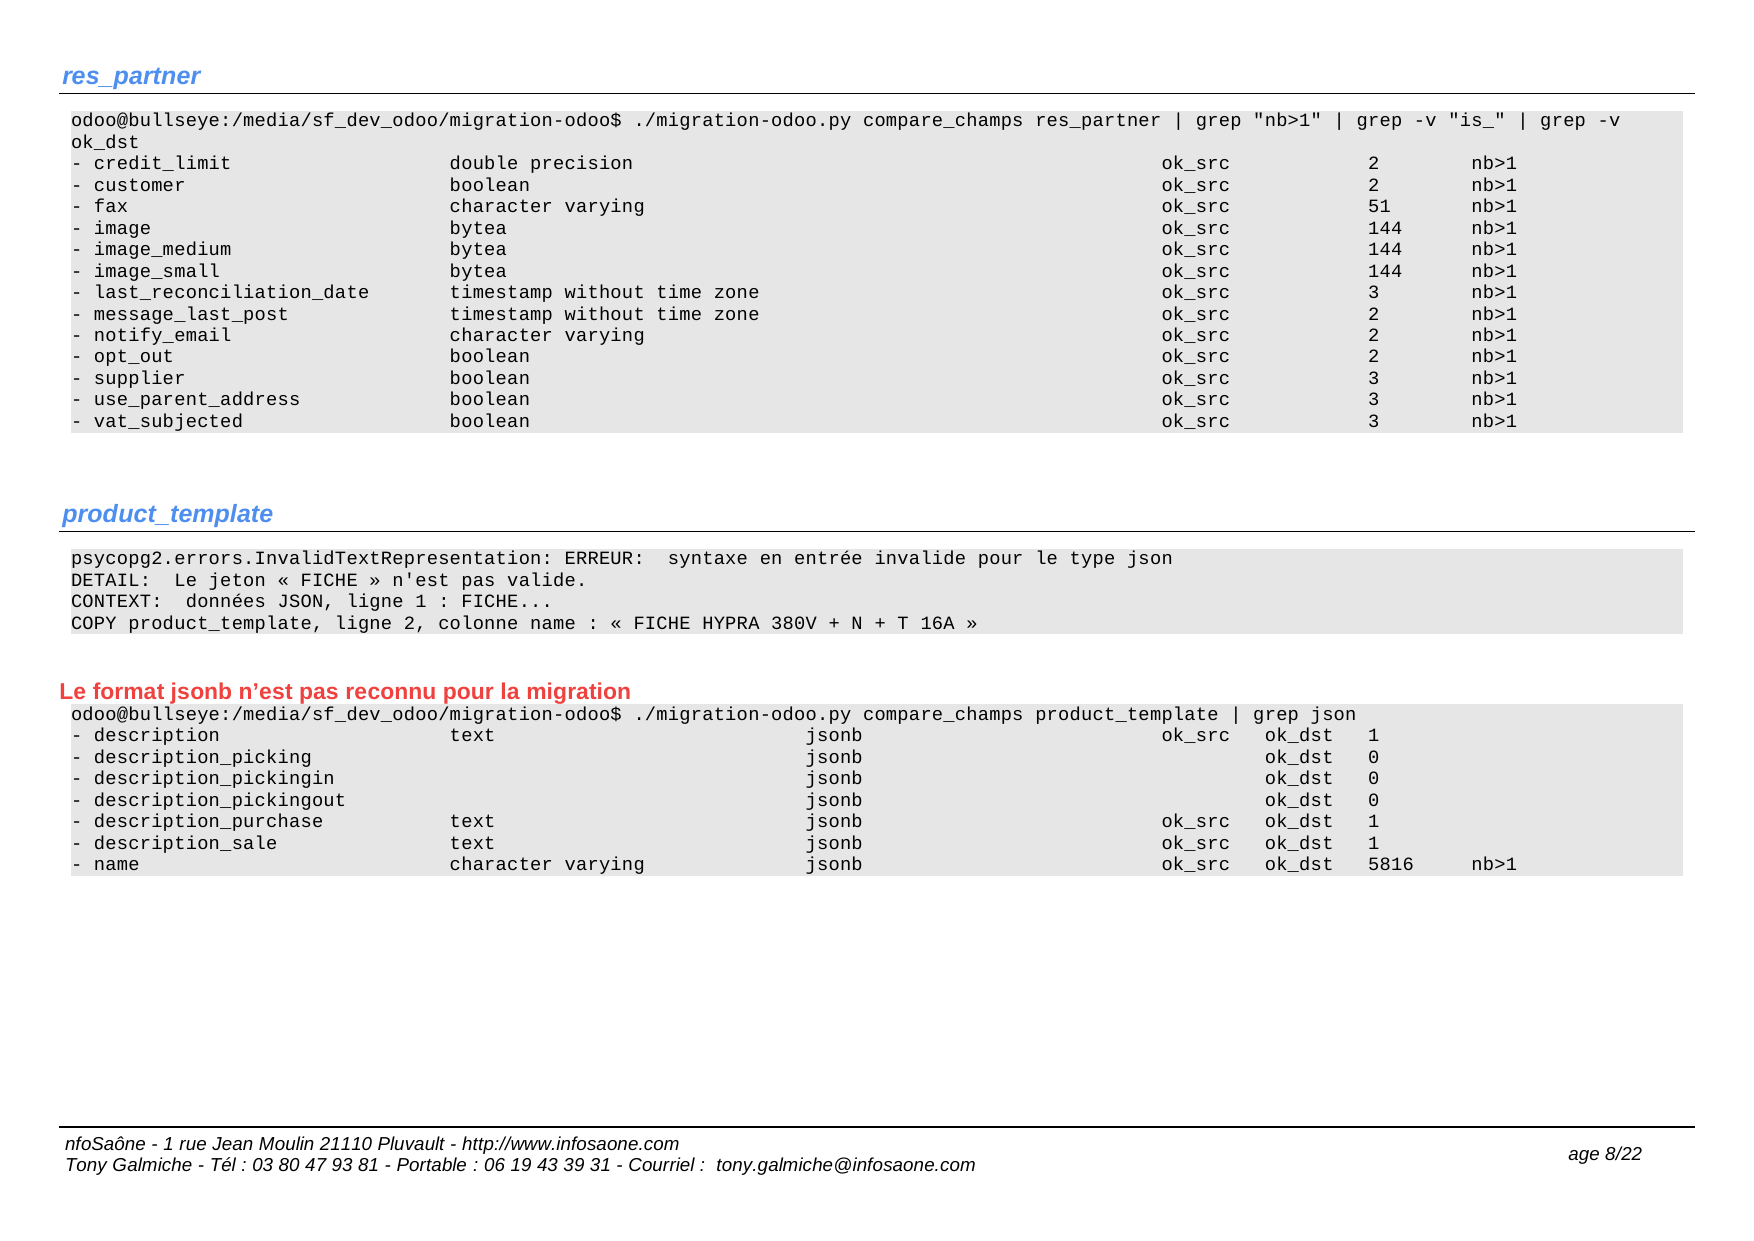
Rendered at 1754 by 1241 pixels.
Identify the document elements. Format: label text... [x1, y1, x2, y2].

text - fax character varying ok_src 51 nb>1 [71, 197, 1683, 218]
text - description_pickingout jsonb ok_dst 0 [71, 790, 1683, 812]
text - notify_email character varying ok_src 2 nb>1 [71, 325, 1683, 347]
text CONTEXT: données JSON, ligne 1 : FICHE... [71, 592, 1683, 613]
text - opt_out boolean ok_src 2 nb>1 [71, 347, 1683, 368]
text - image bytea ok_src 144 nb>1 [71, 218, 1683, 239]
subtitle product_template [59, 497, 1695, 531]
subtitle res_partner [59, 59, 1695, 93]
text - image_small bytea ok_src 144 nb>1 [71, 261, 1683, 282]
text - last_reconciliation_date timestamp without time zone ok_src 3 nb>1 [71, 282, 1683, 304]
text - image_medium bytea ok_src 144 nb>1 [71, 239, 1683, 261]
text - description_pickingin jsonb ok_dst 0 [71, 769, 1683, 790]
text odoo@bullseye:/media/sf_dev_odoo/migration-odoo$ ./migration-odoo.py compare_champs product_template | grep json [71, 704, 1683, 726]
text - description text jsonb ok_src ok_dst 1 [71, 726, 1683, 747]
text - description_picking jsonb ok_dst 0 [71, 747, 1683, 769]
text - message_last_post timestamp without time zone ok_src 2 nb>1 [71, 304, 1683, 325]
text Le format jsonb n’est pas reconnu pour la migration [59, 678, 1695, 704]
text - credit_limit double precision ok_src 2 nb>1 [71, 154, 1683, 175]
text - description_sale text jsonb ok_src ok_dst 1 [71, 833, 1683, 854]
text COPY product_template, ligne 2, colonne name : « FICHE HYPRA 380V + N + T 16A » [71, 613, 1683, 634]
text - name character varying jsonb ok_src ok_dst 5816 nb>1 [71, 854, 1683, 876]
text - customer boolean ok_src 2 nb>1 [71, 175, 1683, 197]
text - supplier boolean ok_src 3 nb>1 [71, 368, 1683, 390]
text - use_parent_address boolean ok_src 3 nb>1 [71, 390, 1683, 411]
text psycopg2.errors.InvalidTextRepresentation: ERREUR: syntaxe en entrée invalide pour le type json [71, 549, 1683, 570]
text - description_purchase text jsonb ok_src ok_dst 1 [71, 812, 1683, 833]
text DETAIL: Le jeton « FICHE » n'est pas valide. [71, 570, 1683, 592]
text odoo@bullseye:/media/sf_dev_odoo/migration-odoo$ ./migration-odoo.py compare_champs res_partner | grep "nb>1" | grep -v "is_" | grep -v ok_dst [71, 111, 1683, 154]
text - vat_subjected boolean ok_src 3 nb>1 [71, 411, 1683, 433]
